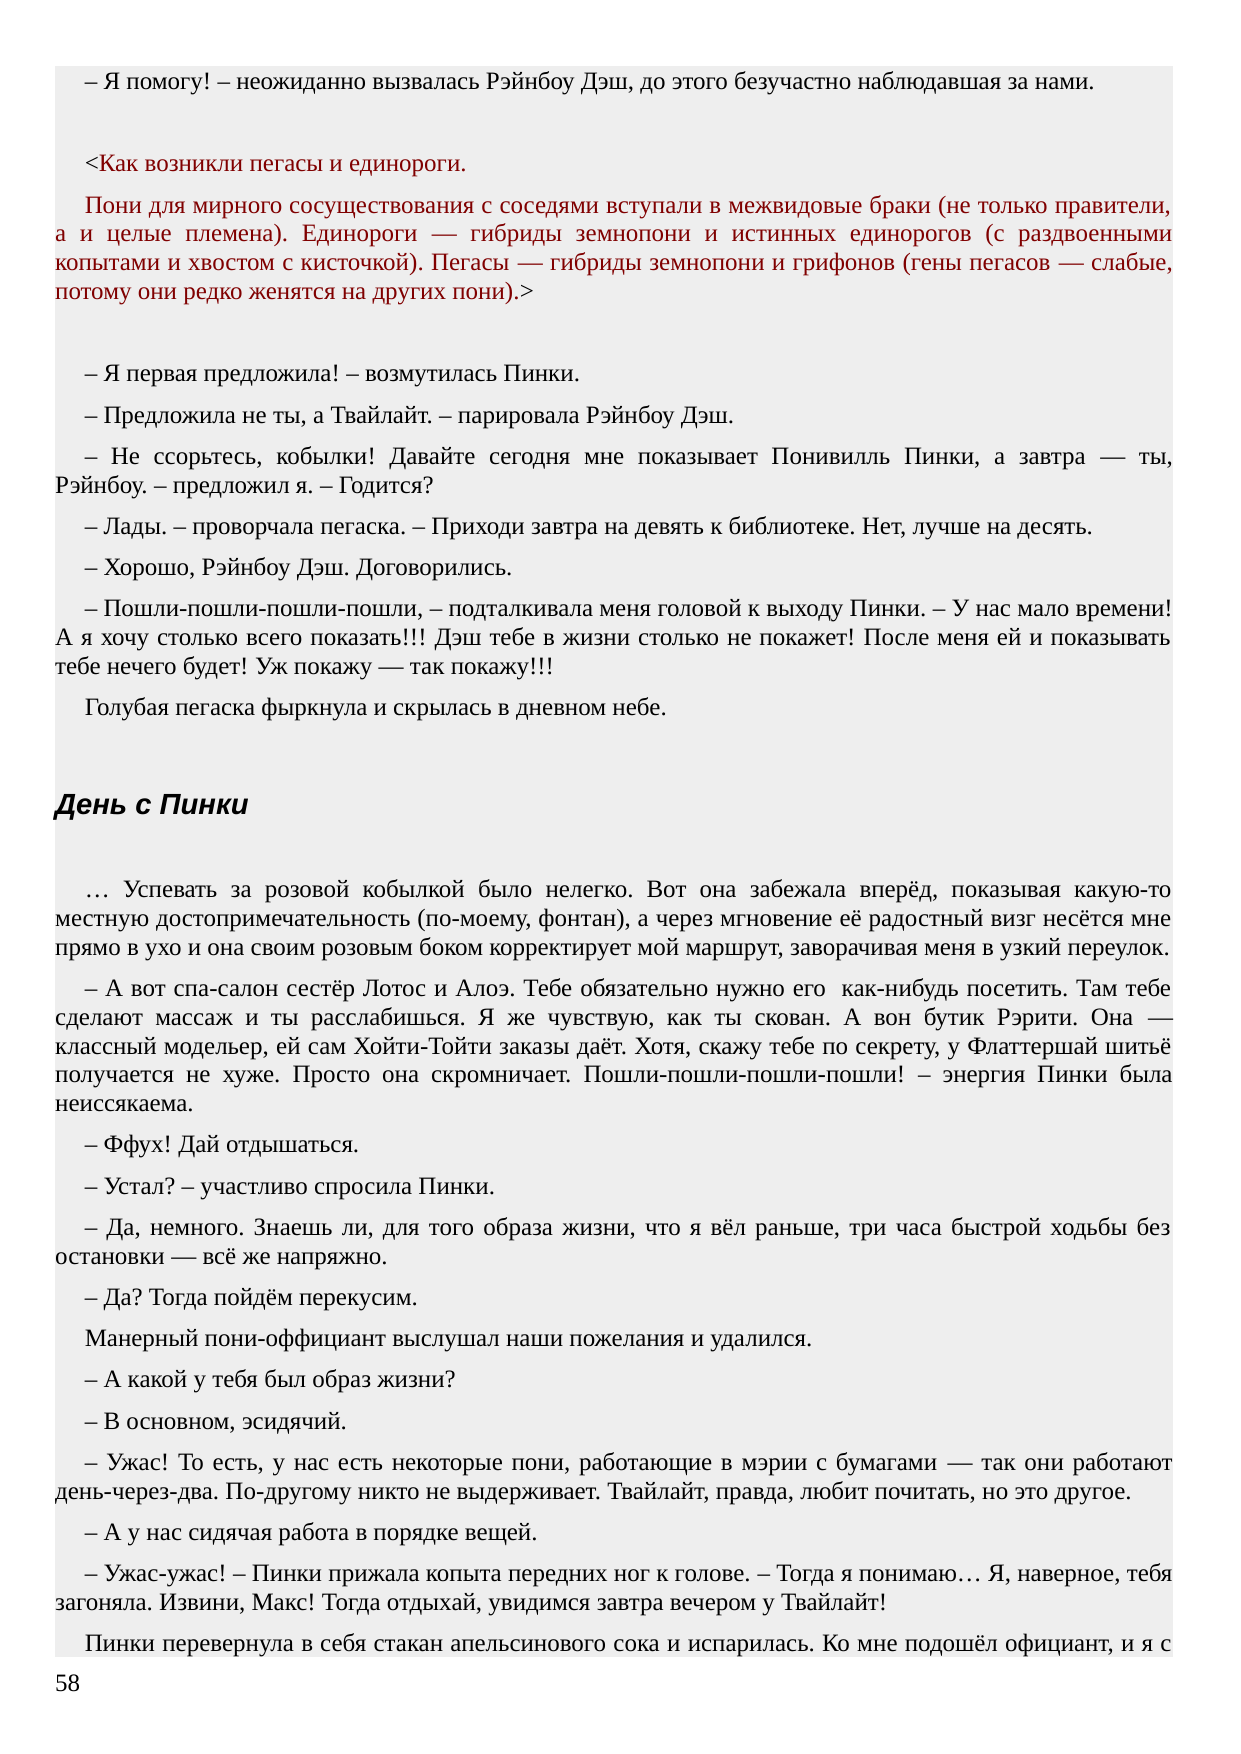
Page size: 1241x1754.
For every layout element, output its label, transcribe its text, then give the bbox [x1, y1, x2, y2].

text <Как возникли пегасы и единороги. [55, 148, 1173, 177]
text – А какой у тебя был образ жизни? [55, 1364, 1173, 1393]
text – Да, немного. Знаешь ли, для того образа жизни, что я вёл раньше, три часа быстрой ходьбы без остановки — всё же напряжно. [55, 1212, 1173, 1269]
subtitle День с Пинки [55, 787, 1173, 821]
text – А вот спа-салон сестёр Лотос и Алоэ. Тебе обязательно нужно его как-нибудь посетить. Там тебе сделают массаж и ты расслабишься. Я же чувствую, как ты скован. А вон бутик Рэрити. Она — классный модельер, ей сам Хойти-Тойти заказы даёт. Хотя, скажу тебе по секрету, у Флаттершай шитьё получается не хуже. Просто она скромничает. Пошли-пошли-пошли-пошли! – энергия Пинки была неиссякаема. [55, 973, 1173, 1117]
text Манерный пони-оффициант выслушал наши пожелания и удалился. [55, 1323, 1173, 1352]
text – В основном, эсидячий. [55, 1406, 1173, 1434]
text – Я помогу! – неожиданно вызвалась Рэйнбоу Дэш, до этого безучастно наблюдавшая за нами. [55, 66, 1173, 95]
text – Лады. – проворчала пегаска. – Приходи завтра на девять к библиотеке. Нет, лучше на десять. [55, 511, 1173, 540]
text – Пошли-пошли-пошли-пошли, – подталкивала меня головой к выходу Пинки. – У нас мало времени! А я хочу столько всего показать!!! Дэш тебе в жизни столько не покажет! После меня ей и показывать тебе нечего будет! Уж покажу — так покажу!!! [55, 593, 1173, 680]
text – А у нас сидячая работа в порядке вещей. [55, 1517, 1173, 1546]
text – Ужас! То есть, у нас есть некоторые пони, работающие в мэрии с бумагами — так они работают день-через-два. По-другому никто не выдерживает. Твайлайт, правда, любит почитать, но это другое. [55, 1447, 1173, 1504]
text Голубая пегаска фыркнула и скрылась в дневном небе. [55, 692, 1173, 721]
text – Я первая предложила! – возмутилась Пинки. [55, 358, 1173, 387]
text – Ужас-ужас! – Пинки прижала копыта передних ног к голове. – Тогда я понимаю… Я, наверное, тебя загоняла. Извини, Макс! Тогда отдыхай, увидимся завтра вечером у Твайлайт! [55, 1558, 1173, 1616]
text – Хорошо, Рэйнбоу Дэш. Договорились. [55, 552, 1173, 581]
text … Успевать за розовой кобылкой было нелегко. Вот она забежала вперёд, показывая какую-то местную достопримечательность (по-моему, фонтан), а через мгновение её радостный визг несётся мне прямо в ухо и она своим розовым боком корректирует мой маршрут, заворачивая меня в узкий переулок. [55, 874, 1173, 961]
text Пони для мирного сосуществования с соседями вступали в межвидовые браки (не только правители, а и целые племена). Единороги — гибриды земнопони и истинных единорогов (с раздвоенными копытами и хвостом с кисточкой). Пегасы — гибриды земнопони и грифонов (гены пегасов — слабые, потому они редко женятся на других пони).> [55, 190, 1173, 305]
text – Предложила не ты, а Твайлайт. – парировала Рэйнбоу Дэш. [55, 400, 1173, 428]
text – Да? Тогда пойдём перекусим. [55, 1282, 1173, 1311]
text Пинки перевернула в себя стакан апельсинового сока и испарилась. Ко мне подошёл официант, и я с [55, 1628, 1173, 1657]
text – Устал? – участливо спросила Пинки. [55, 1171, 1173, 1199]
text – Не ссорьтесь, кобылки! Давайте сегодня мне показывает Понивилль Пинки, а завтра — ты, Рэйнбоу. – предложил я. – Годится? [55, 441, 1173, 498]
text – Ффух! Дай отдышаться. [55, 1129, 1173, 1158]
